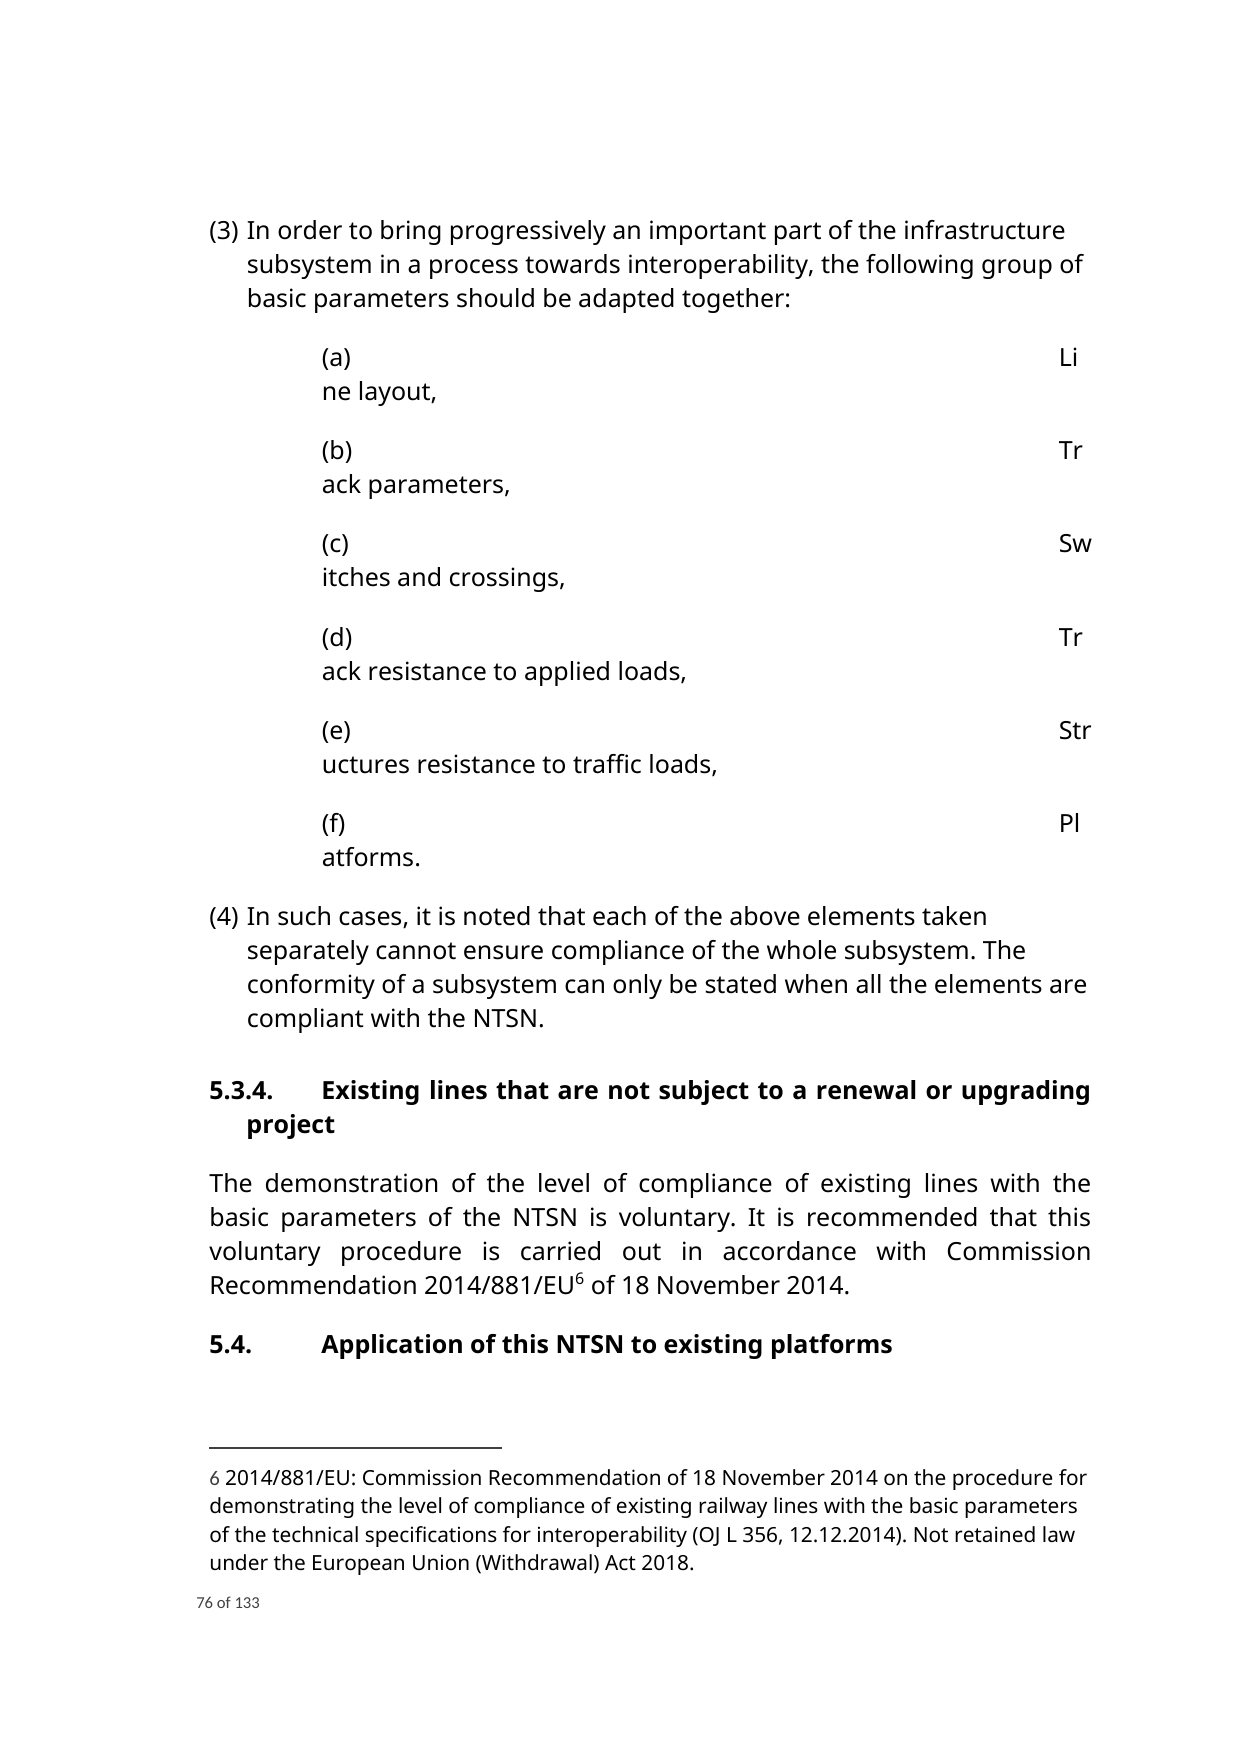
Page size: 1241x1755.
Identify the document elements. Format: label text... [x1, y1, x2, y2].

list Track resistance to applied loads, [322, 619, 1093, 687]
list Line layout, [322, 340, 1093, 408]
list Switches and crossings, [322, 526, 1093, 594]
subtitle Existing lines that are not subject to a renewal or upgrading project [209, 1072, 1093, 1140]
list In such cases, it is noted that each of the above elements taken separately cannot ensure compliance of the whole subsystem. The conformity of a subsystem can only be stated when all the elements are compliant with the NTSN. [209, 898, 1093, 1035]
list Structures resistance to traffic loads, [322, 712, 1093, 780]
subtitle Application of this NTSN to existing platforms [209, 1327, 1093, 1361]
list In order to bring progressively an important part of the infrastructure subsystem in a process towards interoperability, the following group of basic parameters should be adapted together: [209, 213, 1093, 315]
list Platforms. [322, 805, 1093, 873]
text 2014/881/EU: Commission Recommendation of 18 November 2014 on the procedure for demonstrating the level of compliance of existing railway lines with the basic parameters of the technical specifications for interoperability (OJ L 356, 12.12.2014). Not retained law under the European Union (Withdrawal) Act 2018. [209, 1463, 1093, 1577]
text The demonstration of the level of compliance of existing lines with the basic parameters of the NTSN is voluntary. It is recommended that this voluntary procedure is carried out in accordance with Commission Recommendation 2014/881/EU of 18 November 2014. [209, 1165, 1093, 1302]
list Track parameters, [322, 433, 1093, 501]
